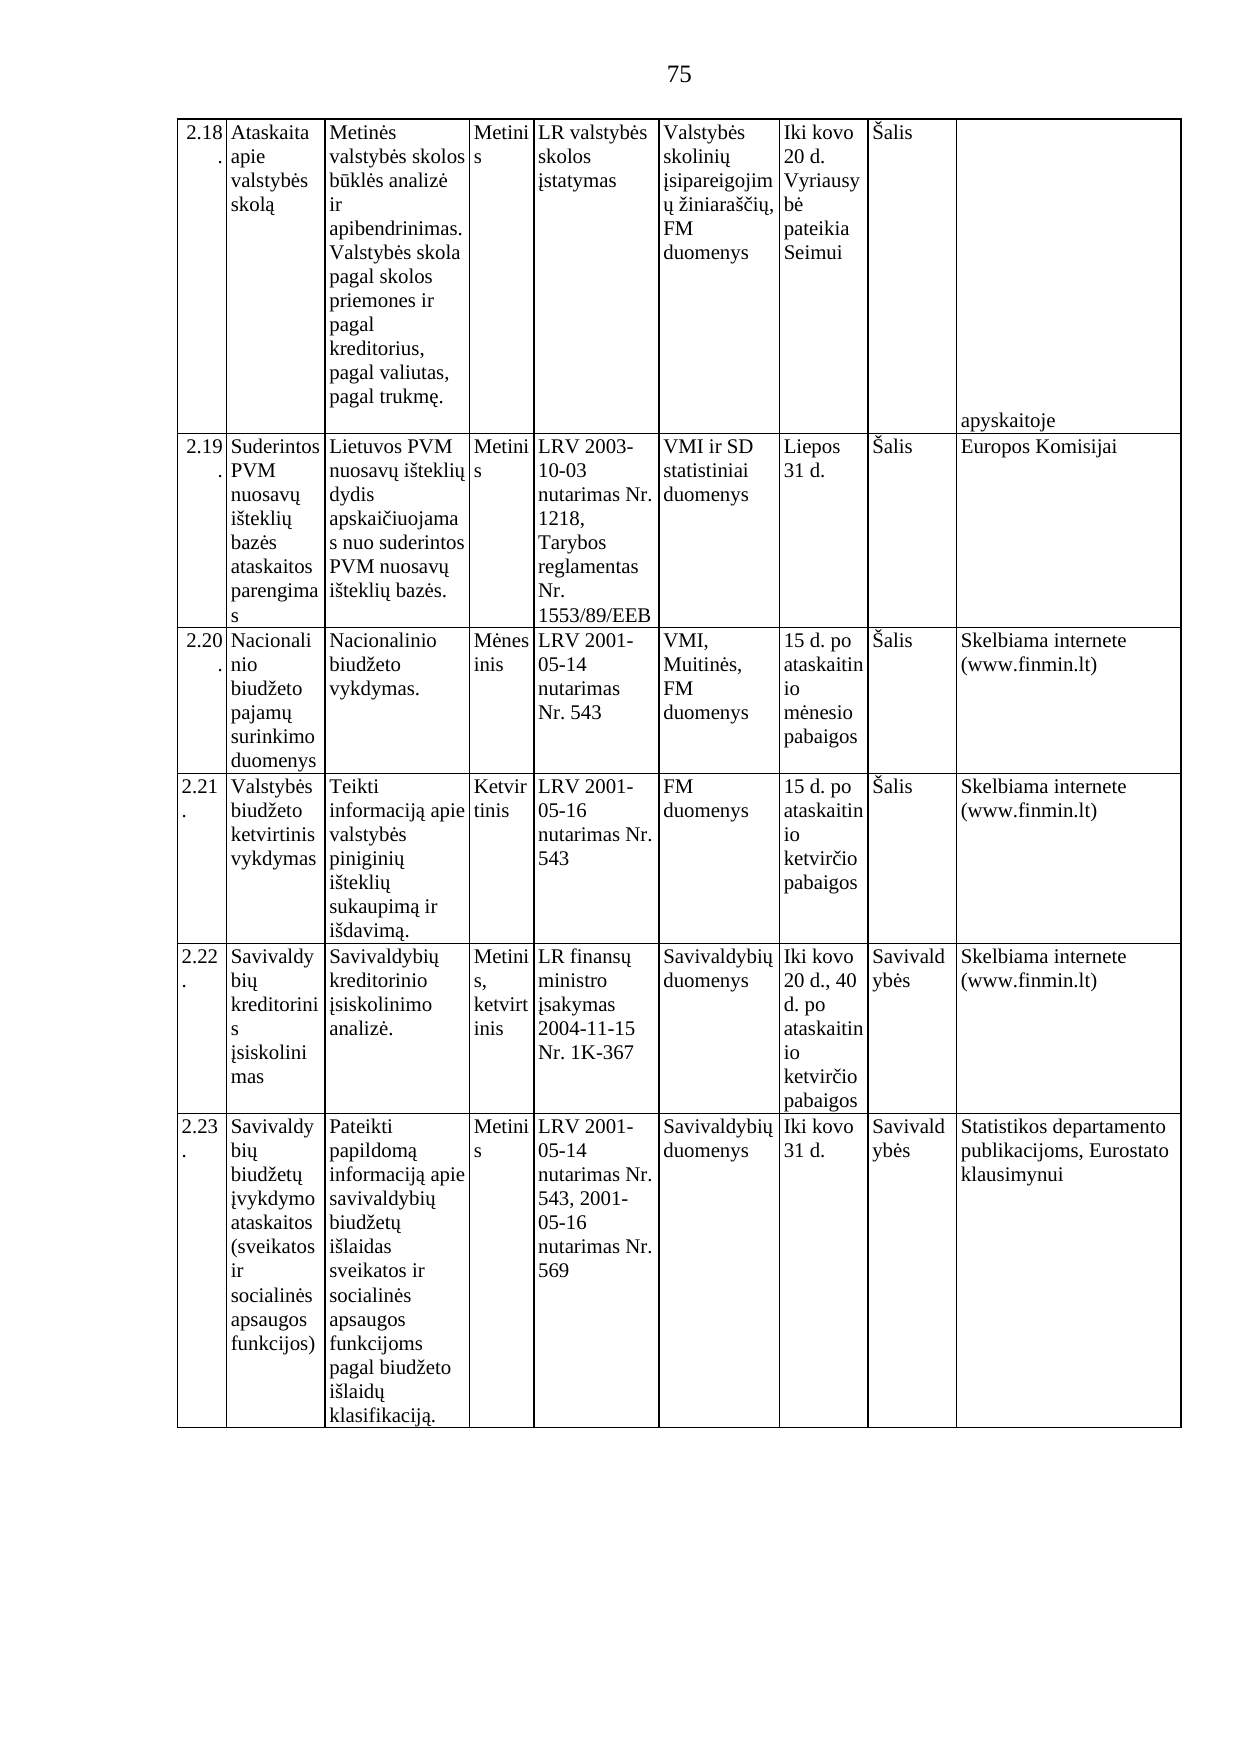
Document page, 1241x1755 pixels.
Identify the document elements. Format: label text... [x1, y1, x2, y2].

table_cell Savivaldybių duomenys [660, 944, 779, 1112]
table_cell Savivaldybės [869, 1114, 956, 1427]
table_cell Šalis [869, 434, 956, 627]
table_cell [869, 409, 956, 432]
table_cell [470, 409, 533, 432]
table_cell 2.22. [178, 944, 226, 1112]
table_cell VMI ir SD statistiniai duomenys [660, 434, 779, 627]
table_cell Iki kovo 31 d. [780, 1114, 867, 1427]
table_cell 2.21. [178, 774, 226, 942]
table_cell [227, 409, 324, 432]
table_cell LRV 2001-05-14 nutarimas Nr. 543, 2001-05-16 nutarimas Nr. 569 [535, 1114, 658, 1427]
table_cell LR valstybės skolos įstatymas [535, 120, 658, 408]
table_cell [957, 120, 1180, 408]
table_cell Lietuvos PVM nuosavų išteklių dydis apskaičiuojamas nuo suderintos PVM nuosavų išteklių bazės. [326, 434, 469, 627]
table_cell Nacionalinio biudžeto vykdymas. [326, 628, 469, 772]
table_cell Ataskaita apie valstybės skolą [227, 120, 324, 408]
table_cell Statistikos departamento publikacijoms, Eurostato klausimynui [957, 1114, 1180, 1427]
table_cell Šalis [869, 774, 956, 942]
table_cell Europos Komisijai [957, 434, 1180, 627]
table_cell Metinis [470, 120, 533, 408]
table_cell Valstybės biudžeto ketvirtinis vykdymas [227, 774, 324, 942]
table_cell Ketvirtinis [470, 774, 533, 942]
table_cell Metinis [470, 434, 533, 627]
table_cell [326, 409, 469, 432]
table_cell Skelbiama internete (www.finmin.lt) [957, 628, 1180, 772]
table_cell VMI, Muitinės, FM duomenys [660, 628, 779, 772]
table_cell Iki kovo 20 d. Vyriausybė pateikia Seimui [780, 120, 867, 408]
table_cell 2.20. [178, 628, 226, 772]
table_cell [178, 409, 226, 432]
table_cell [780, 409, 867, 432]
table_cell Savivaldybių biudžetų įvykdymo ataskaitos (sveikatos ir socialinės apsaugos funkcijos) [227, 1114, 324, 1427]
table_cell Valstybės skolinių įsipareigojimų žiniaraščių, FM duomenys [660, 120, 779, 408]
table_cell Liepos 31 d. [780, 434, 867, 627]
table_cell Savivaldybių kreditorinis įsiskolinimas [227, 944, 324, 1112]
table_cell 15 d. po ataskaitinio ketvirčio pabaigos [780, 774, 867, 942]
table_cell Metinis, ketvirtinis [470, 944, 533, 1112]
table_cell Šalis [869, 628, 956, 772]
table_cell Metinis [470, 1114, 533, 1427]
table_cell Savivaldybių duomenys [660, 1114, 779, 1427]
table_cell Savivaldybių kreditorinio įsiskolinimo analizė. [326, 944, 469, 1112]
table_cell [660, 409, 779, 432]
table_cell Skelbiama internete (www.finmin.lt) [957, 944, 1180, 1112]
table_cell 2.19. [178, 434, 226, 627]
table_cell LRV 2001-05-16 nutarimas Nr. 543 [535, 774, 658, 942]
table_cell Savivaldybės [869, 944, 956, 1112]
table_cell Skelbiama internete (www.finmin.lt) [957, 774, 1180, 942]
table_cell 2.18. [178, 120, 226, 408]
table_cell LR finansų ministro įsakymas 2004-11-15 Nr. 1K-367 [535, 944, 658, 1112]
table_cell LRV 2001-05-14 nutarimas Nr. 543 [535, 628, 658, 772]
table_cell Šalis [869, 120, 956, 408]
table_cell Mėnesinis [470, 628, 533, 772]
table_cell 2.23. [178, 1114, 226, 1427]
table_cell 15 d. po ataskaitinio mėnesio pabaigos [780, 628, 867, 772]
table_cell [535, 409, 658, 432]
table_cell FM duomenys [660, 774, 779, 942]
